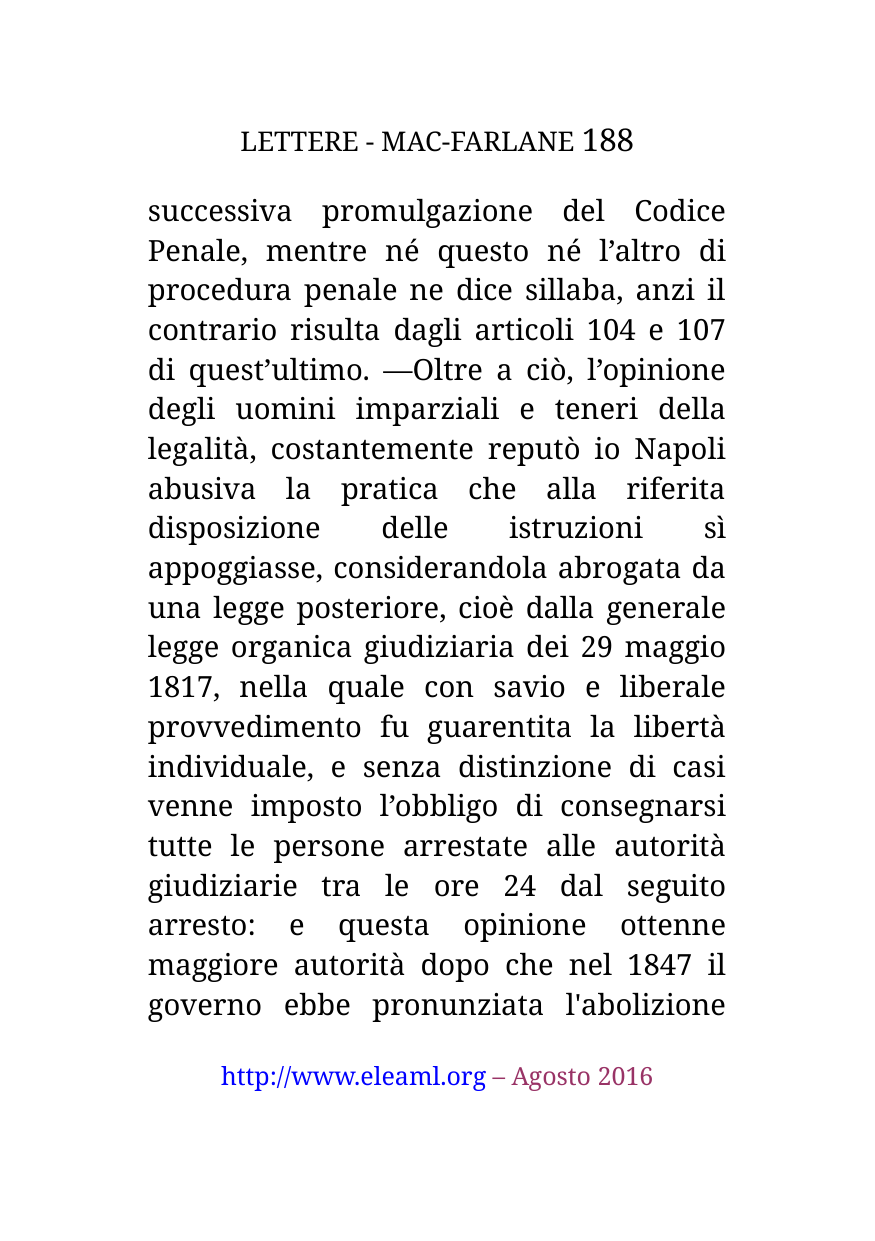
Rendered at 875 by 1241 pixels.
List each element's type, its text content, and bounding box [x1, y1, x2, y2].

text successiva promulgazione del Codice Penale, mentre né questo né l’altro di procedura penale ne dice sillaba, anzi il contrario risulta dagli articoli 104 e 107 di quest’ultimo. —Oltre a ciò, l’opinione degli uomini imparziali e teneri della legalità, costantemente reputò io Napoli abusiva la pratica che alla riferita disposizione delle istruzioni sì appoggiasse, considerandola abrogata da una legge posteriore, cioè dalla generale legge organica giudiziaria dei 29 maggio 1817, nella quale con savio e liberale provvedimento fu guarentita la libertà individuale, e senza distinzione di casi venne imposto l’obbligo di consegnarsi tutte le persone arrestate alle autorità giudiziarie tra le ore 24 dal seguito arresto: e questa opinione ottenne maggiore autorità dopo che nel 1847 il governo ebbe pronunziata l'abolizione [148, 190, 726, 1024]
